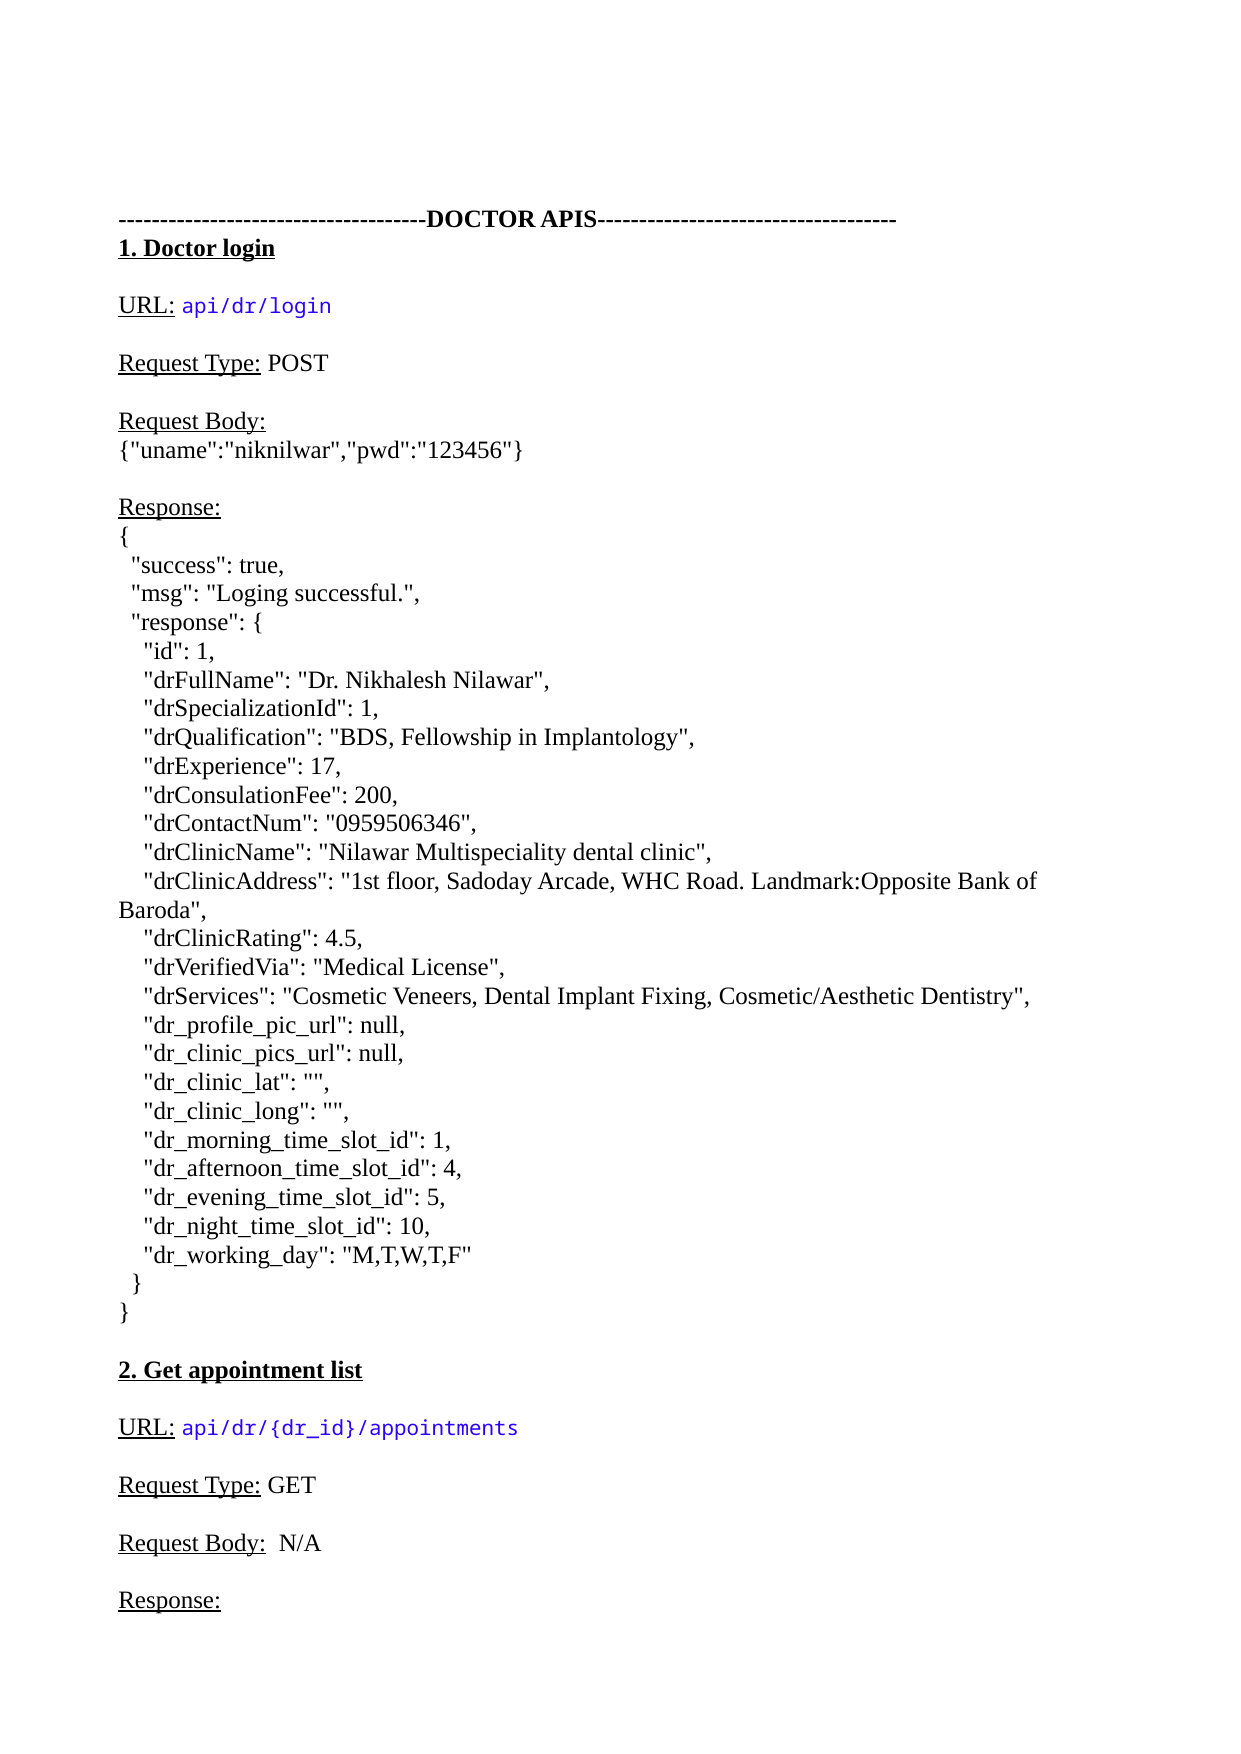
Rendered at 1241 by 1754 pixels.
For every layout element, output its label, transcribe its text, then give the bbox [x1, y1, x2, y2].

text { [118, 521, 1122, 550]
text "dr_evening_time_slot_id": 5, [118, 1182, 1122, 1211]
text "dr_night_time_slot_id": 10, [118, 1211, 1122, 1240]
text 1. Doctor login [118, 233, 1122, 262]
text Response: [118, 1585, 1122, 1614]
text "id": 1, [118, 636, 1122, 665]
text "dr_afternoon_time_slot_id": 4, [118, 1153, 1122, 1182]
text -------------------------------------DOCTOR APIS------------------------------------ [118, 204, 1122, 233]
text "dr_clinic_pics_url": null, [118, 1038, 1122, 1067]
text "drQualification": "BDS, Fellowship in Implantology", [118, 722, 1122, 751]
text "dr_clinic_lat": "", [118, 1067, 1122, 1096]
text Request Type: POST [118, 348, 1122, 377]
text "response": { [118, 607, 1122, 636]
text } [118, 1297, 1122, 1326]
text "drFullName": "Dr. Nikhalesh Nilawar", [118, 665, 1122, 693]
text "drClinicName": "Nilawar Multispeciality dental clinic", [118, 837, 1122, 866]
text "dr_clinic_long": "", [118, 1096, 1122, 1125]
text {"uname":"niknilwar","pwd":"123456"} [118, 435, 1122, 463]
text "dr_morning_time_slot_id": 1, [118, 1125, 1122, 1153]
text "drVerifiedVia": "Medical License", [118, 952, 1122, 981]
text "success": true, [118, 550, 1122, 578]
text "dr_working_day": "M,T,W,T,F" [118, 1240, 1122, 1268]
text "drSpecializationId": 1, [118, 693, 1122, 722]
text } [118, 1268, 1122, 1297]
text Request Body: [118, 406, 1122, 435]
text "msg": "Loging successful.", [118, 578, 1122, 607]
text "drContactNum": "0959506346", [118, 808, 1122, 837]
text Request Type: GET [118, 1470, 1122, 1499]
text "drExperience": 17, [118, 751, 1122, 780]
text 2. Get appointment list [118, 1355, 1122, 1383]
text "drServices": "Cosmetic Veneers, Dental Implant Fixing, Cosmetic/Aesthetic Dentistry", [118, 981, 1122, 1010]
text "drClinicAddress": "1st floor, Sadoday Arcade, WHC Road. Landmark:Opposite Bank of Baroda", [118, 866, 1122, 923]
text Request Body: N/A [118, 1528, 1122, 1556]
text URL: api/dr/{dr_id}/appointments [118, 1412, 1122, 1442]
text Response: [118, 492, 1122, 521]
text "drClinicRating": 4.5, [118, 923, 1122, 952]
text "drConsulationFee": 200, [118, 780, 1122, 808]
text URL: api/dr/login [118, 291, 1122, 320]
text "dr_profile_pic_url": null, [118, 1010, 1122, 1038]
